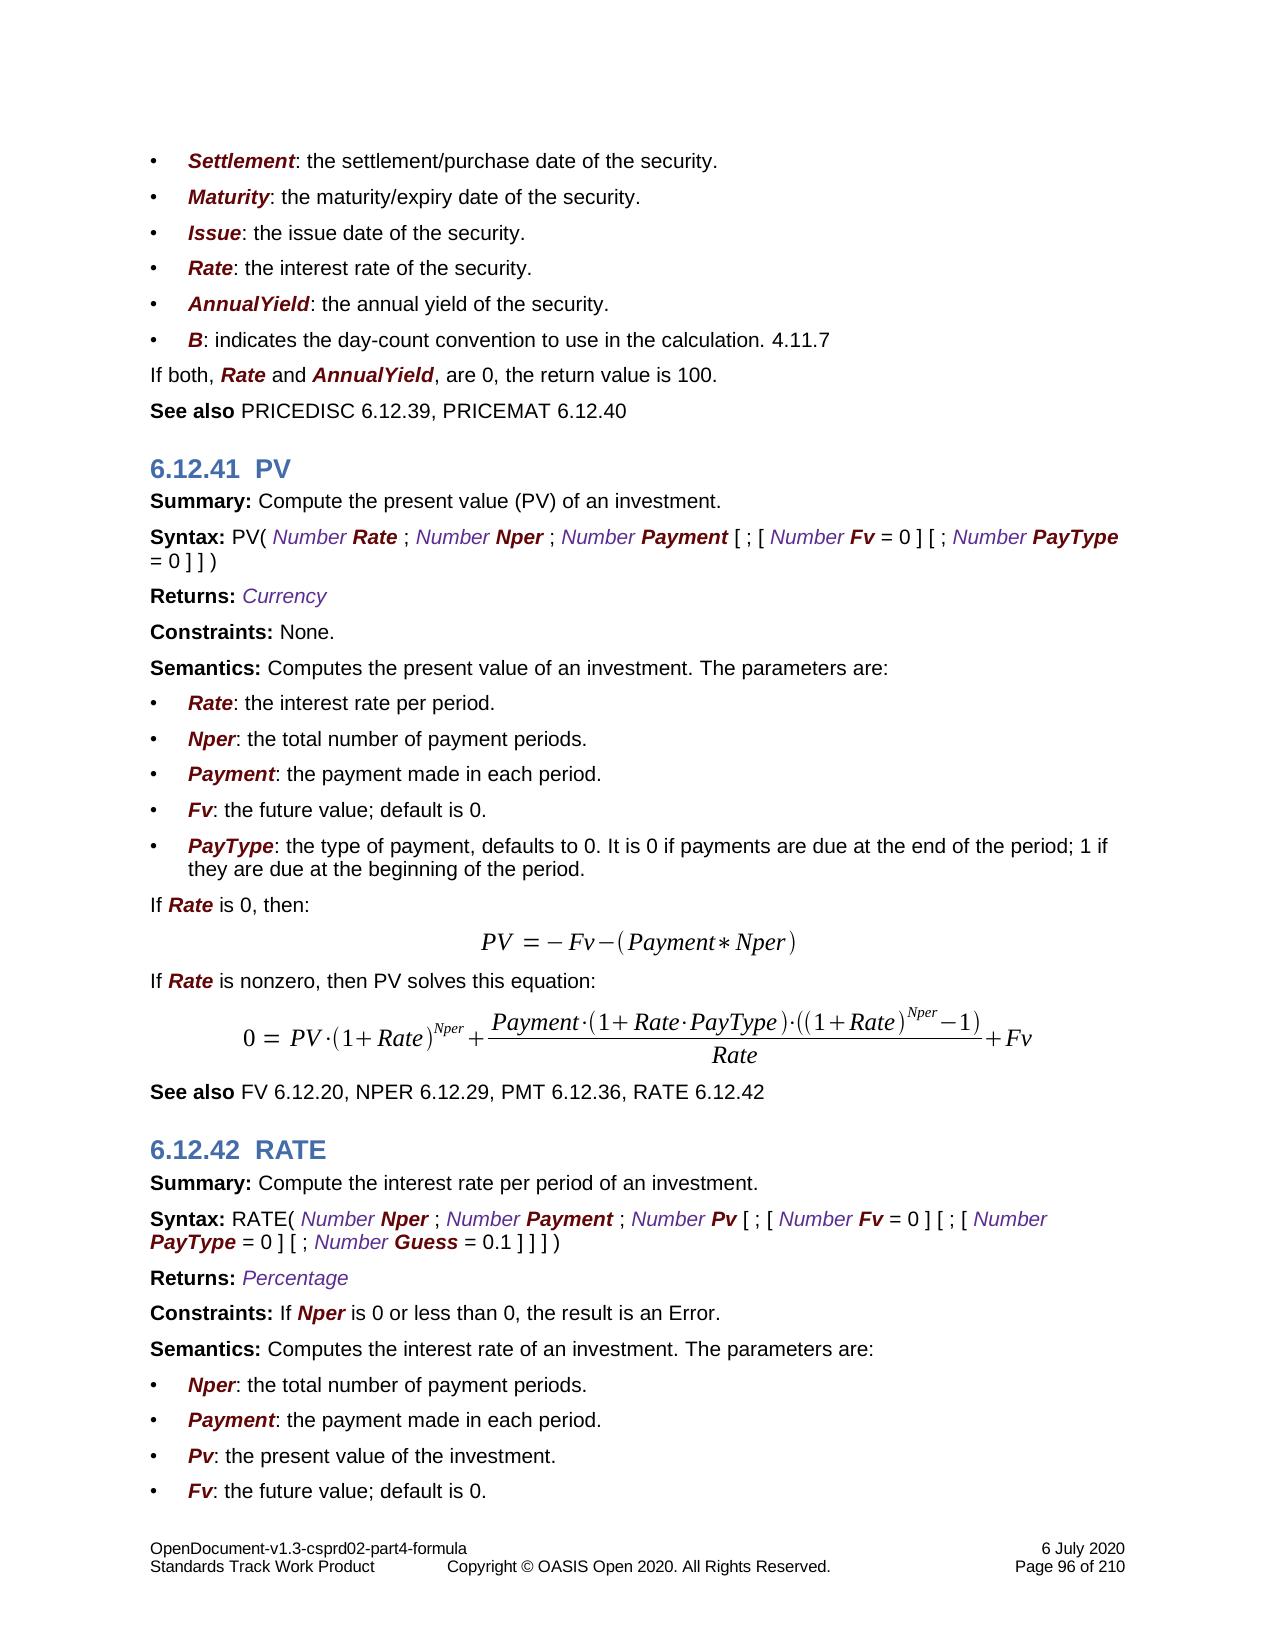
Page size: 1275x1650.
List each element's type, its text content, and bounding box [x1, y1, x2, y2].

text Summary: Compute the present value (PV) of an investment. [150, 490, 1125, 513]
text If Rate is nonzero, then PV solves this equation: [150, 969, 1125, 993]
text If Rate is 0, then: [150, 893, 1125, 917]
text Syntax: PV( Number Rate ; Number Nper ; Number Payment [ ; [ Number Fv = 0 ] [ ; Number PayType = 0 ] ] ) [150, 526, 1125, 573]
list AnnualYield: the annual yield of the security. [150, 292, 1125, 316]
text Semantics: Computes the present value of an investment. The parameters are: [150, 656, 1125, 679]
list Maturity: the maturity/expiry date of the security. [150, 186, 1125, 209]
list Pv: the present value of the investment. [150, 1444, 1125, 1468]
text Constraints: None. [150, 620, 1125, 644]
list Rate: the interest rate per period. [150, 692, 1125, 715]
text See also FV 6.12.20, NPER 6.12.29, PMT 6.12.36, RATE 6.12.42 [150, 1081, 1125, 1104]
list Fv: the future value; default is 0. [150, 798, 1125, 822]
list Payment: the payment made in each period. [150, 1409, 1125, 1432]
text Returns: Currency [150, 585, 1125, 608]
list Fv: the future value; default is 0. [150, 1480, 1125, 1503]
list Payment: the payment made in each period. [150, 763, 1125, 786]
text Syntax: RATE( Number Nper ; Number Payment ; Number Pv [ ; [ Number Fv = 0 ] [ ; [ Number PayType = 0 ] [ ; Number Guess = 0.1 ] ] ] ) [150, 1207, 1125, 1254]
text See also PRICEDISC 6.12.39, PRICEMAT 6.12.40 [150, 399, 1125, 423]
text Summary: Compute the interest rate per period of an investment. [150, 1171, 1125, 1195]
list If both, Rate and AnnualYield, are 0, the return value is 100. [150, 364, 1125, 387]
list PayType: the type of payment, defaults to 0. It is 0 if payments are due at the end of the period; 1 if they are due at the beginning of the period. [150, 834, 1125, 881]
subtitle RATE [150, 1135, 1125, 1165]
subtitle PV [150, 454, 1125, 484]
list Nper: the total number of payment periods. [150, 727, 1125, 751]
list Rate: the interest rate of the security. [150, 257, 1125, 280]
list Issue: the issue date of the security. [150, 221, 1125, 245]
list B: indicates the day-count convention to use in the calculation. 4.11.7 [150, 328, 1125, 352]
list Settlement: the settlement/purchase date of the security. [150, 150, 1125, 173]
list Nper: the total number of payment periods. [150, 1373, 1125, 1397]
text Constraints: If Nper is 0 or less than 0, the result is an Error. [150, 1302, 1125, 1325]
text Returns: Percentage [150, 1266, 1125, 1290]
text Semantics: Computes the interest rate of an investment. The parameters are: [150, 1337, 1125, 1361]
